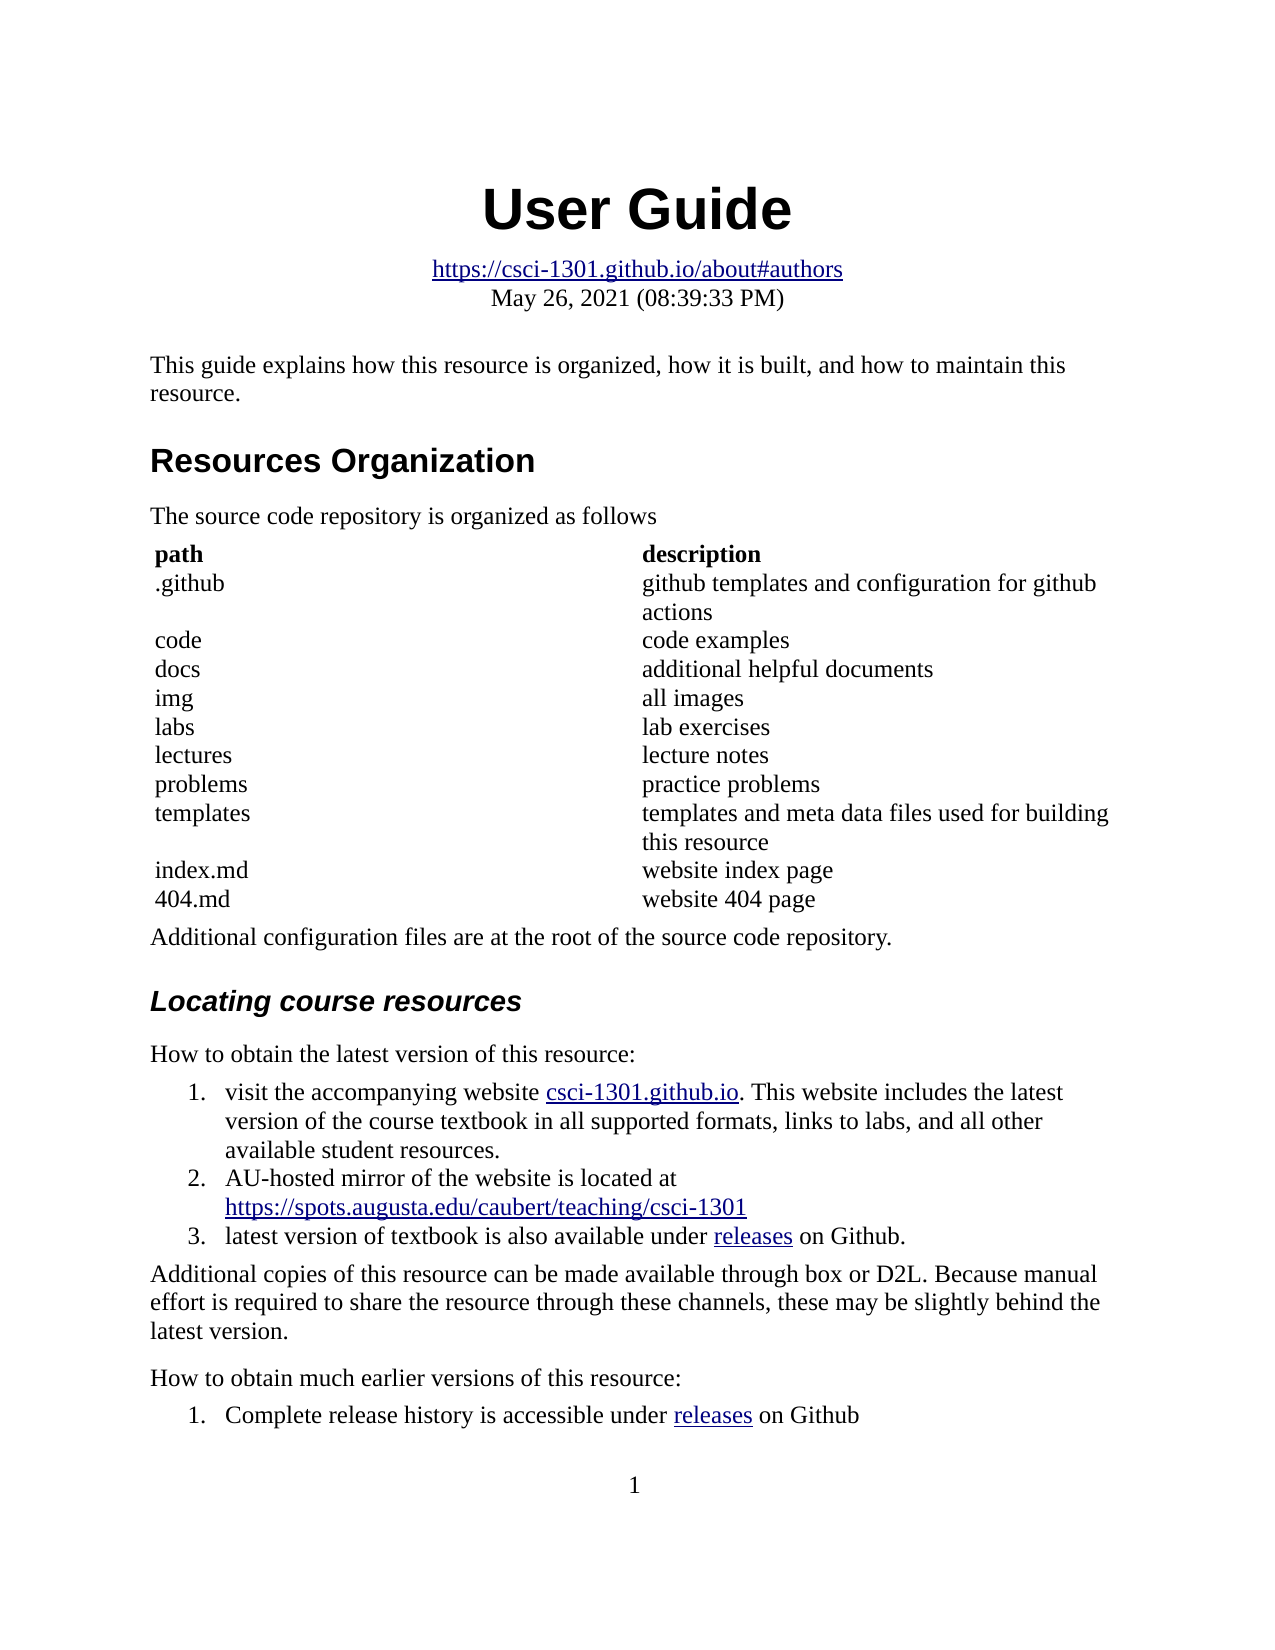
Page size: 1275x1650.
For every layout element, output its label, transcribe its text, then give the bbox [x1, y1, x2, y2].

table_header description [638, 539, 1125, 568]
table_cell additional helpful documents [638, 654, 1125, 683]
text How to obtain the latest version of this resource: [150, 1039, 1125, 1068]
table_cell code examples [638, 625, 1125, 654]
subtitle Locating course resources [150, 984, 1125, 1018]
table_cell .github [150, 568, 637, 625]
text Additional configuration files are at the root of the source code repository. [150, 922, 1125, 951]
table_cell website index page [638, 855, 1125, 884]
text https://csci-1301.github.io/about#authors [150, 254, 1125, 283]
text May 26, 2021 (08:39:33 PM) [150, 283, 1125, 312]
text This guide explains how this resource is organized, how it is built, and how to maintain this resource. [150, 350, 1125, 407]
table_cell templates and meta data files used for building this resource [638, 798, 1125, 855]
table_cell labs [150, 712, 637, 740]
table_cell index.md [150, 855, 637, 884]
table_cell lectures [150, 740, 637, 769]
subtitle Resources Organization [150, 441, 1125, 480]
table_cell lab exercises [638, 712, 1125, 740]
table_cell 404.md [150, 884, 637, 913]
table_cell lecture notes [638, 740, 1125, 769]
title User Guide [150, 175, 1125, 242]
text The source code repository is organized as follows [150, 501, 1125, 530]
text Additional copies of this resource can be made available through box or D2L. Because manual effort is required to share the resource through these channels, these may be slightly behind the latest version. [150, 1259, 1125, 1345]
table_cell github templates and configuration for github actions [638, 568, 1125, 625]
table_cell problems [150, 769, 637, 798]
table_header path [150, 539, 637, 568]
table_cell code [150, 625, 637, 654]
table_cell docs [150, 654, 637, 683]
table_cell website 404 page [638, 884, 1125, 913]
table_cell img [150, 683, 637, 712]
table_cell templates [150, 798, 637, 855]
list latest version of textbook is also available under releases on Github. [187, 1221, 1125, 1250]
table_cell practice problems [638, 769, 1125, 798]
table_cell all images [638, 683, 1125, 712]
list Complete release history is accessible under releases on Github [187, 1401, 1125, 1429]
text How to obtain much earlier versions of this resource: [150, 1363, 1125, 1392]
list visit the accompanying website csci-1301.github.io. This website includes the latest version of the course textbook in all supported formats, links to labs, and all other available student resources. [187, 1077, 1125, 1163]
list AU-hosted mirror of the website is located at https://spots.augusta.edu/caubert/teaching/csci-1301 [187, 1163, 1125, 1221]
